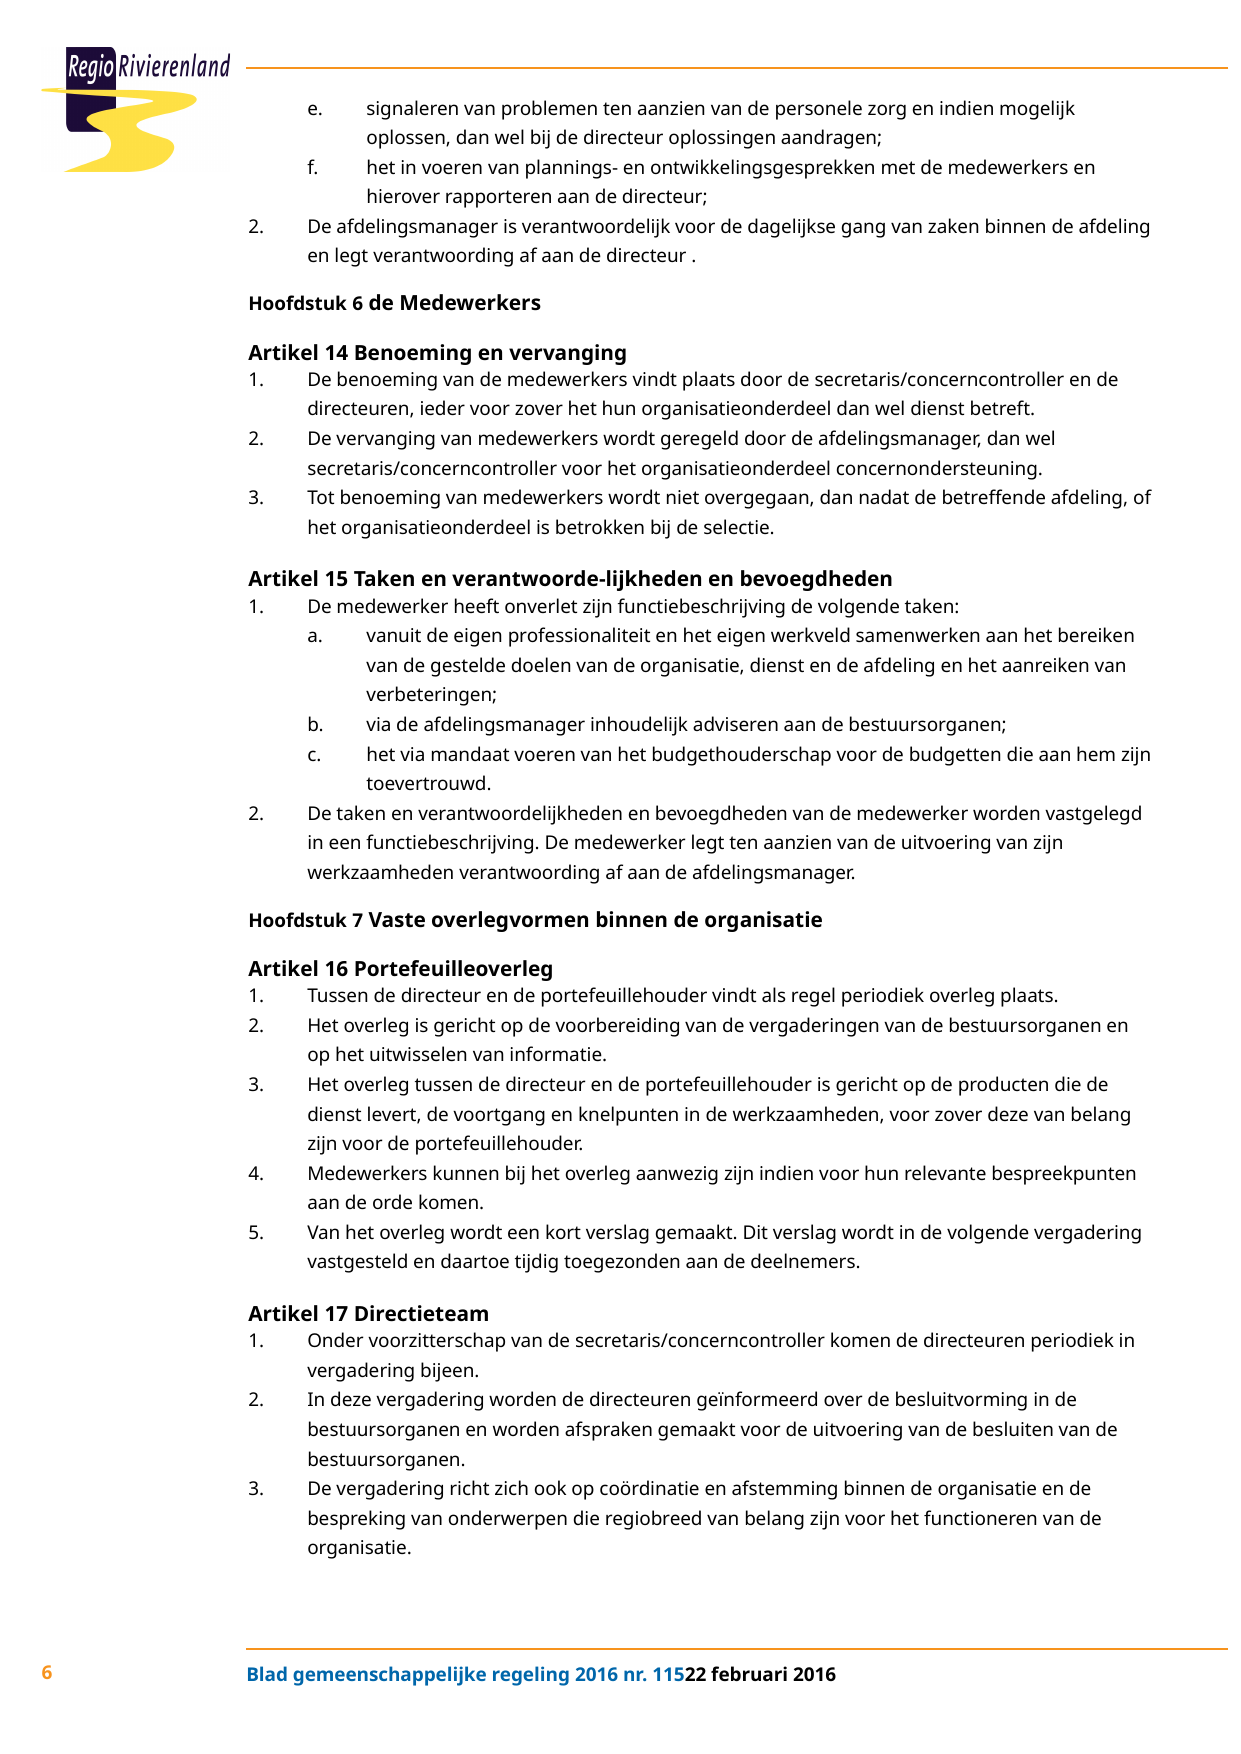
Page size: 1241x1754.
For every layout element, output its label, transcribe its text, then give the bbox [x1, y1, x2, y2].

list In deze vergadering worden de directeuren geïnformeerd over de besluitvorming in de bestuursorganen en worden afspraken gemaakt voor de uitvoering van de besluiten van de bestuursorganen. [248, 1387, 1152, 1472]
list De vervanging van medewerkers wordt geregeld door de afdelingsmanager, dan wel secretaris/concerncontroller voor het organisatieonderdeel concernondersteuning. [248, 425, 1152, 481]
text Artikel 17 Directieteam [248, 1299, 1152, 1327]
text Artikel 15 Taken en verantwoorde-lijkheden en bevoegdheden [248, 564, 1152, 593]
picture [41, 47, 231, 172]
list De benoeming van de medewerkers vindt plaats door de secretaris/concerncontroller en de directeuren, ieder voor zover het hun organisatieonderdeel dan wel dienst betreft. [248, 366, 1152, 421]
list Onder voorzitterschap van de secretaris/concerncontroller komen de directeuren periodiek in vergadering bijeen. [248, 1327, 1152, 1383]
list De taken en verantwoordelijkheden en bevoegdheden van de medewerker worden vastgelegd in een functiebeschrijving. De medewerker legt ten aanzien van de uitvoering van zijn werkzaamheden verantwoording af aan de afdelingsmanager. [248, 800, 1152, 885]
list De vergadering richt zich ook op coördinatie en afstemming binnen de organisatie en de bespreking van onderwerpen die regiobreed van belang zijn voor het functioneren van de organisatie. [248, 1475, 1152, 1560]
list Medewerkers kunnen bij het overleg aanwezig zijn indien voor hun relevante bespreekpunten aan de orde komen. [248, 1160, 1152, 1215]
list het in voeren van plannings- en ontwikkelingsgesprekken met de medewerkers en hierover rapporteren aan de directeur; [307, 154, 1152, 209]
text Hoofdstuk 7 Vaste overlegvormen binnen de organisatie [248, 905, 1152, 933]
list Tot benoeming van medewerkers wordt niet overgegaan, dan nadat de betreffende afdeling, of het organisatieonderdeel is betrokken bij de selectie. [248, 484, 1152, 540]
list De afdelingsmanager is verantwoordelijk voor de dagelijkse gang van zaken binnen de afdeling en legt verantwoording af aan de directeur . [248, 213, 1152, 268]
list Van het overleg wordt een kort verslag gemaakt. Dit verslag wordt in de volgende vergadering vastgesteld en daartoe tijdig toegezonden aan de deelnemers. [248, 1219, 1152, 1274]
text Artikel 14 Benoeming en vervanging [248, 338, 1152, 366]
list het via mandaat voeren van het budgethouderschap voor de budgetten die aan hem zijn toevertrouwd. [307, 741, 1152, 796]
text Artikel 16 Portefeuilleoverleg [248, 954, 1152, 982]
list Het overleg tussen de directeur en de portefeuillehouder is gericht op de producten die de dienst levert, de voortgang en knelpunten in de werkzaamheden, voor zover deze van belang zijn voor de portefeuillehouder. [248, 1071, 1152, 1156]
list via de afdelingsmanager inhoudelijk adviseren aan de bestuursorganen; [307, 711, 1152, 737]
text Hoofdstuk 6 de Medewerkers [248, 288, 1152, 317]
list Het overleg is gericht op de voorbereiding van de vergaderingen van de bestuursorganen en op het uitwisselen van informatie. [248, 1012, 1152, 1067]
list signaleren van problemen ten aanzien van de personele zorg en indien mogelijk oplossen, dan wel bij de directeur oplossingen aandragen; [307, 95, 1152, 150]
list vanuit de eigen professionaliteit en het eigen werkveld samenwerken aan het bereiken van de gestelde doelen van de organisatie, dienst en de afdeling en het aanreiken van verbeteringen; [307, 622, 1152, 707]
list Tussen de directeur en de portefeuillehouder vindt als regel periodiek overleg plaats. [248, 982, 1152, 1008]
list De medewerker heeft onverlet zijn functiebeschrijving de volgende taken: [248, 593, 1152, 618]
